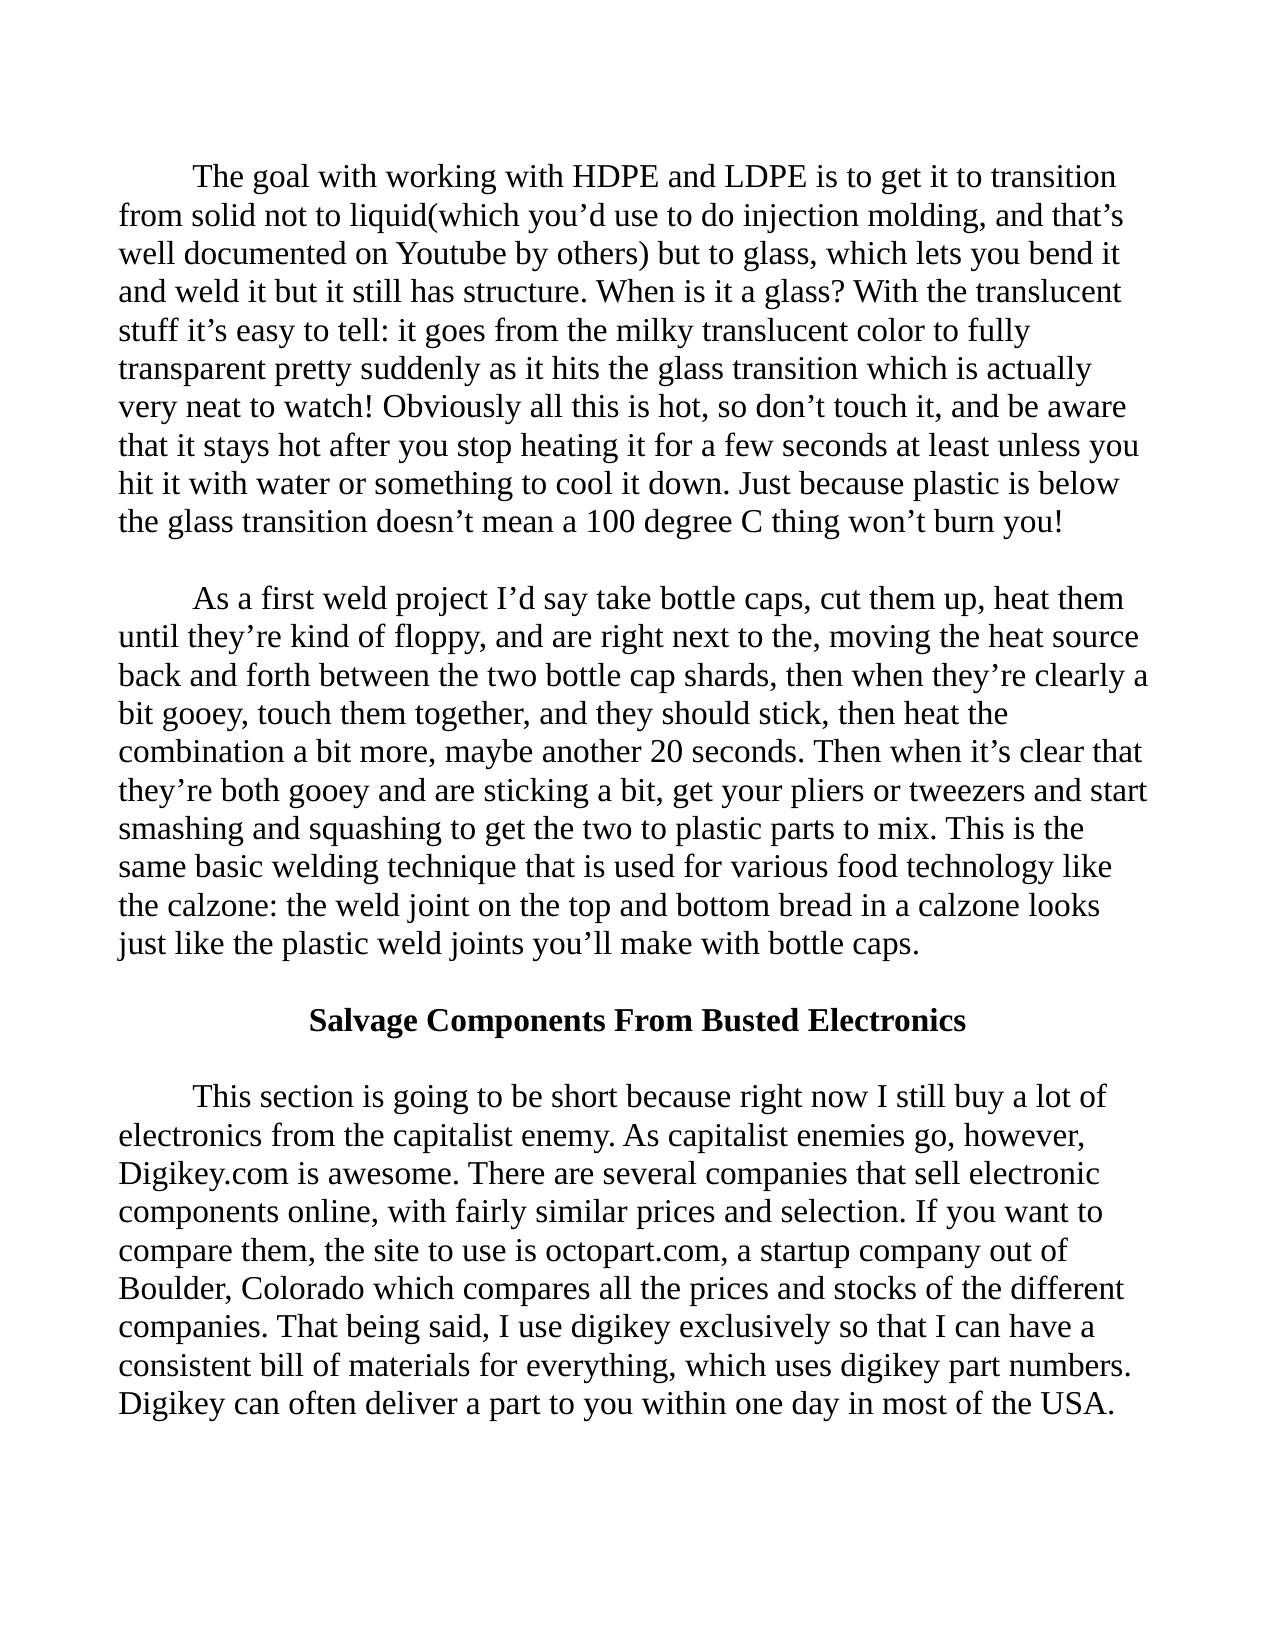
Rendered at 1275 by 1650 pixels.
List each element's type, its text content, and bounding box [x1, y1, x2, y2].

text As a first weld project I’d say take bottle caps, cut them up, heat them until they’re kind of floppy, and are right next to the, moving the heat source back and forth between the two bottle cap shards, then when they’re clearly a bit gooey, touch them together, and they should stick, then heat the combination a bit more, maybe another 20 seconds. Then when it’s clear that they’re both gooey and are sticking a bit, get your pliers or tweezers and start smashing and squashing to get the two to plastic parts to mix. This is the same basic welding technique that is used for various food technology like the calzone: the weld joint on the top and bottom bread in a calzone looks just like the plastic weld joints you’ll make with bottle caps. [118, 578, 1157, 961]
text This section is going to be short because right now I still buy a lot of electronics from the capitalist enemy. As capitalist enemies go, however, Digikey.com is awesome. There are several companies that sell electronic components online, with fairly similar prices and selection. If you want to compare them, the site to use is octopart.com, a startup company out of Boulder, Colorado which compares all the prices and stocks of the different companies. That being said, I use digikey exclusively so that I can have a consistent bill of materials for everything, which uses digikey part numbers. Digikey can often deliver a part to you within one day in most of the USA. [118, 1076, 1157, 1421]
text Salvage Components From Busted Electronics [118, 1000, 1157, 1038]
text The goal with working with HDPE and LDPE is to get it to transition from solid not to liquid(which you’d use to do injection molding, and that’s well documented on Youtube by others) but to glass, which lets you bend it and weld it but it still has structure. When is it a glass? With the translucent stuff it’s easy to tell: it goes from the milky translucent color to fully transparent pretty suddenly as it hits the glass transition which is actually very neat to watch! Obviously all this is hot, so don’t touch it, and be aware that it stays hot after you stop heating it for a few seconds at least unless you hit it with water or something to cool it down. Just because plastic is below the glass transition doesn’t mean a 100 degree C thing won’t burn you! [118, 156, 1157, 540]
